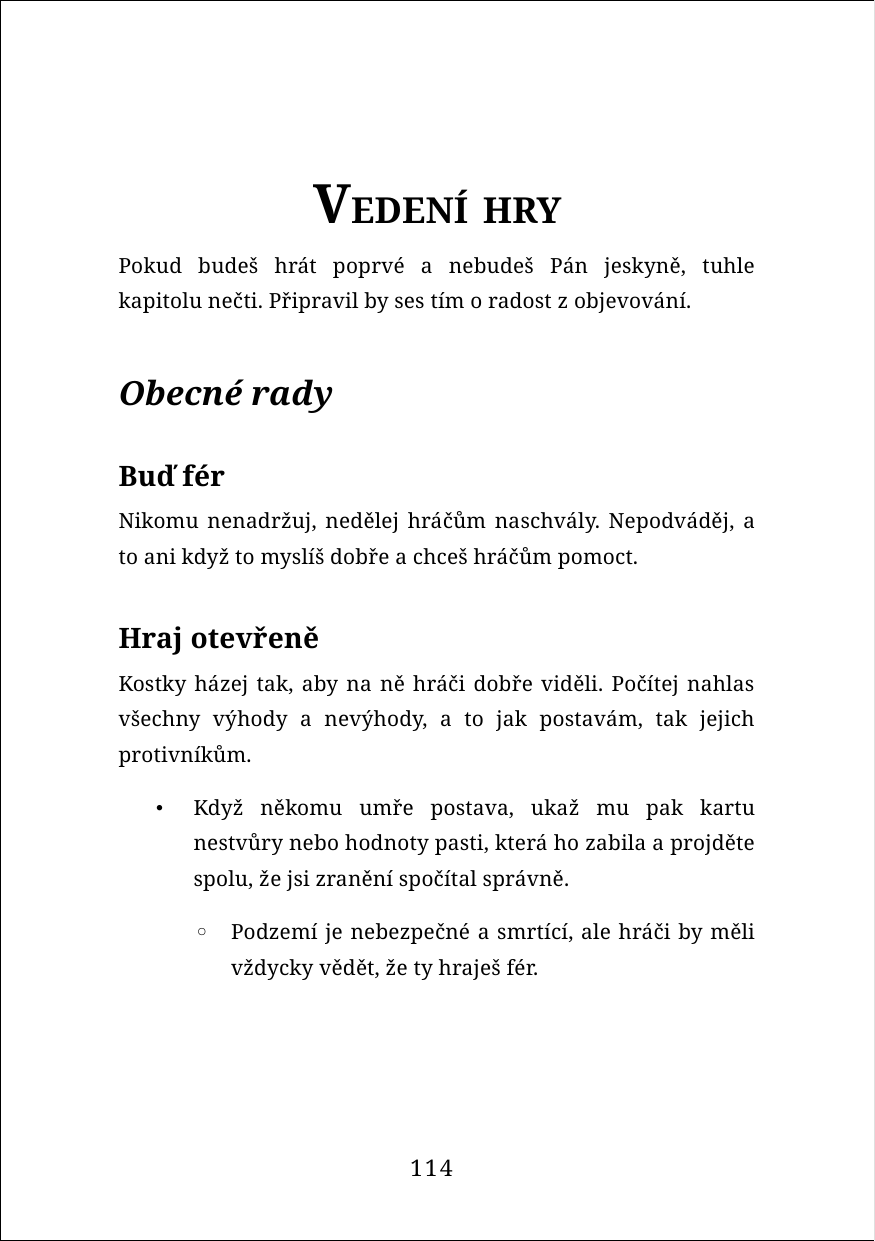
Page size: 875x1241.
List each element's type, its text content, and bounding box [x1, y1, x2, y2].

list Podzemí je nebezpečné a smrtící, ale hráči by měli vždycky vědět, že ty hraješ fér. [193, 917, 756, 981]
subtitle Obecné rady [118, 369, 756, 415]
subtitle Hraj otevřeně [118, 619, 756, 657]
text Kostky házej tak, aby na ně hráči dobře viděli. Počítej nahlas všechny výhody a nevýhody, a to jak postavám, tak jejich protivníkům. [118, 669, 756, 768]
list Když někomu umře postava, ukaž mu pak kartu nestvůry nebo hodnoty pasti, která ho zabila a projděte spolu, že jsi zranění spočítal správně. [156, 793, 756, 892]
subtitle Buď fér [118, 456, 756, 494]
text Nikomu nenadržuj, nedělej hráčům naschvály. Nepodváděj, a to ani když to myslíš dobře a chceš hráčům pomoct. [118, 506, 756, 570]
subtitle Vedení hry [118, 166, 756, 239]
text Pokud budeš hrát poprvé a nebudeš Pán jeskyně, tuhle kapitolu nečti. Připravil by ses tím o radost z objevování. [118, 251, 756, 315]
